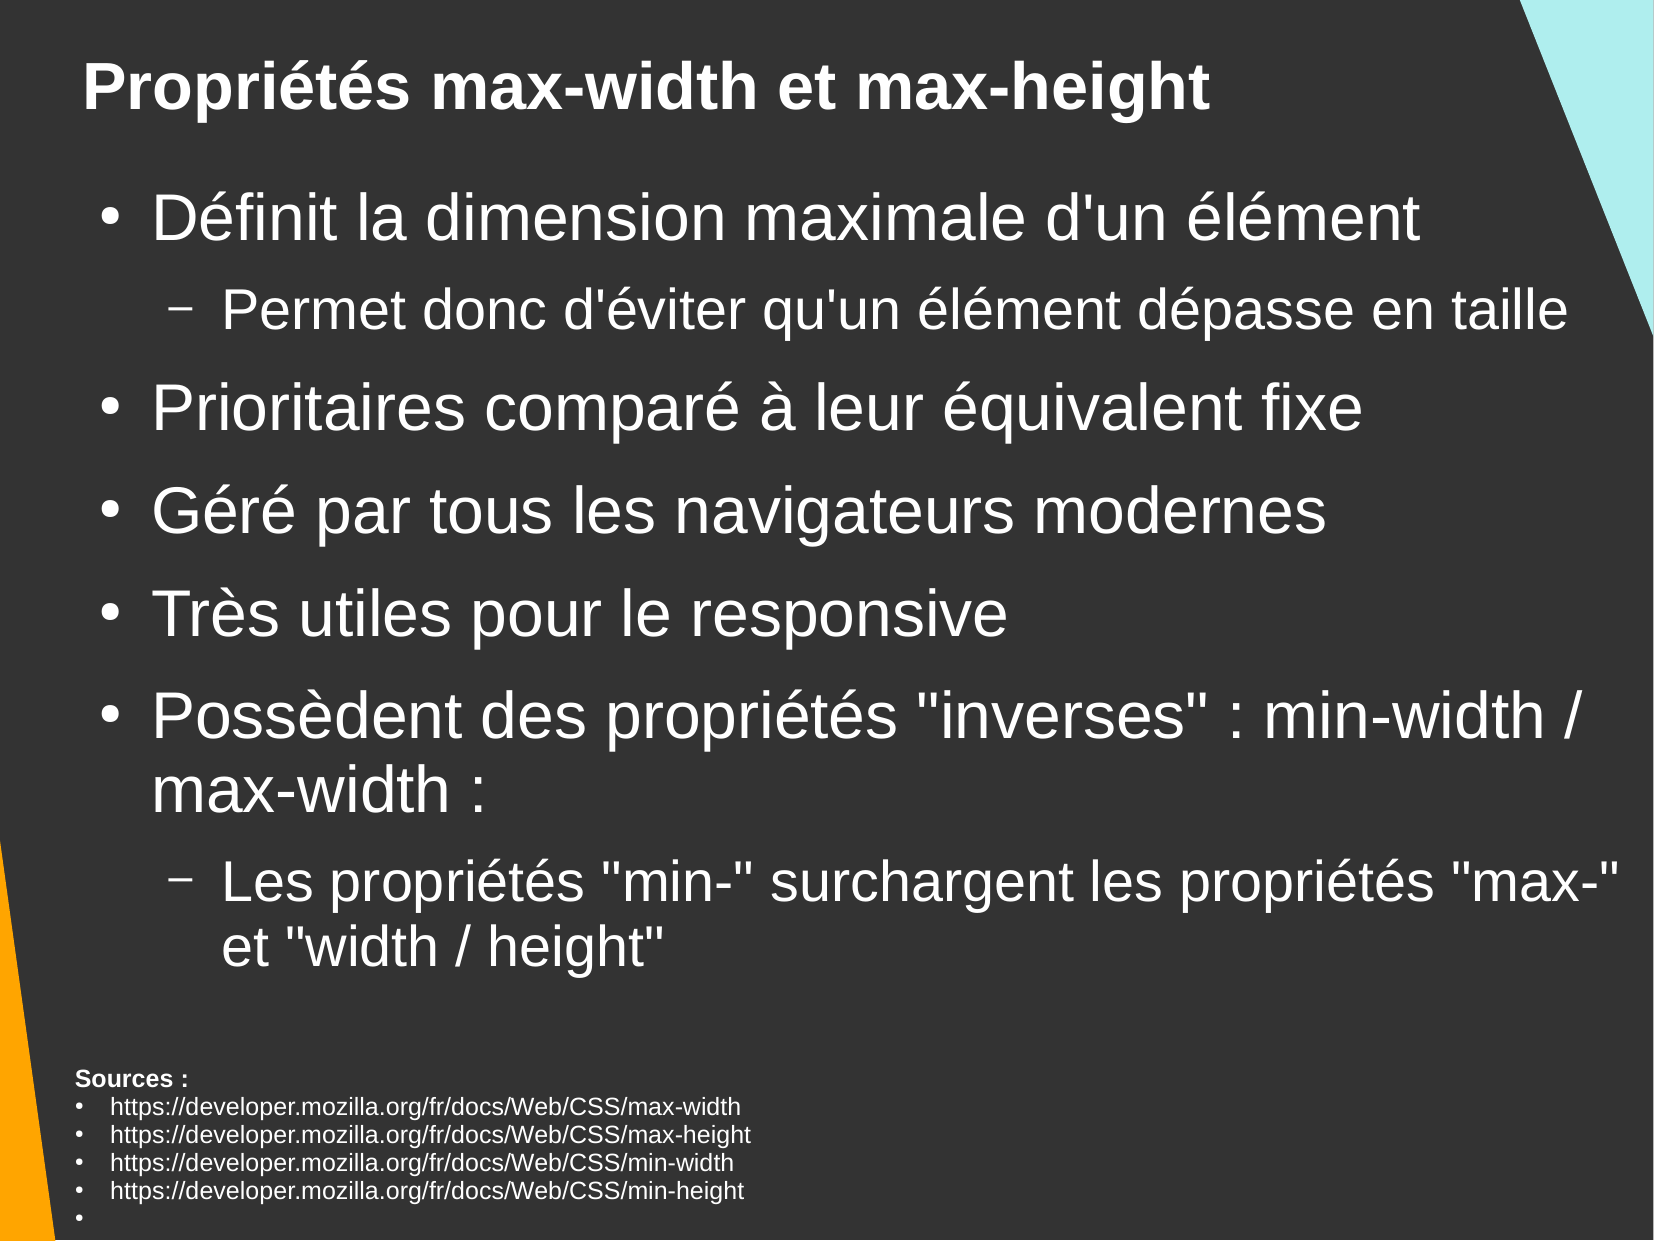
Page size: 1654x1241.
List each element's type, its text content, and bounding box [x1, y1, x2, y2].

list Définit la dimension maximale d'un élément Permet donc d'éviter qu'un élément dépasse en taille Prioritaires comparé à leur équivalent fixe Géré par tous les navigateurs modernes Très utiles pour le responsive Possèdent des propriétés "inverses" : min-width / max-width : Les propriétés "min-" surchargent les propriétés "max-" et "width / height" [80, 180, 1630, 981]
text_box [0, 840, 56, 1241]
text_box Sources : https://developer.mozilla.org/fr/docs/Web/CSS/max-width https://developer.mozilla.org/fr/docs/Web/CSS/max-height https://developer.mozilla.org/fr/docs/Web/CSS/min-width https://developer.mozilla.org/fr/docs/Web/CSS/min-height [60, 1057, 1546, 1241]
title Propriétés max-width et max-height [82, 49, 1571, 152]
text_box [1519, 0, 1654, 338]
